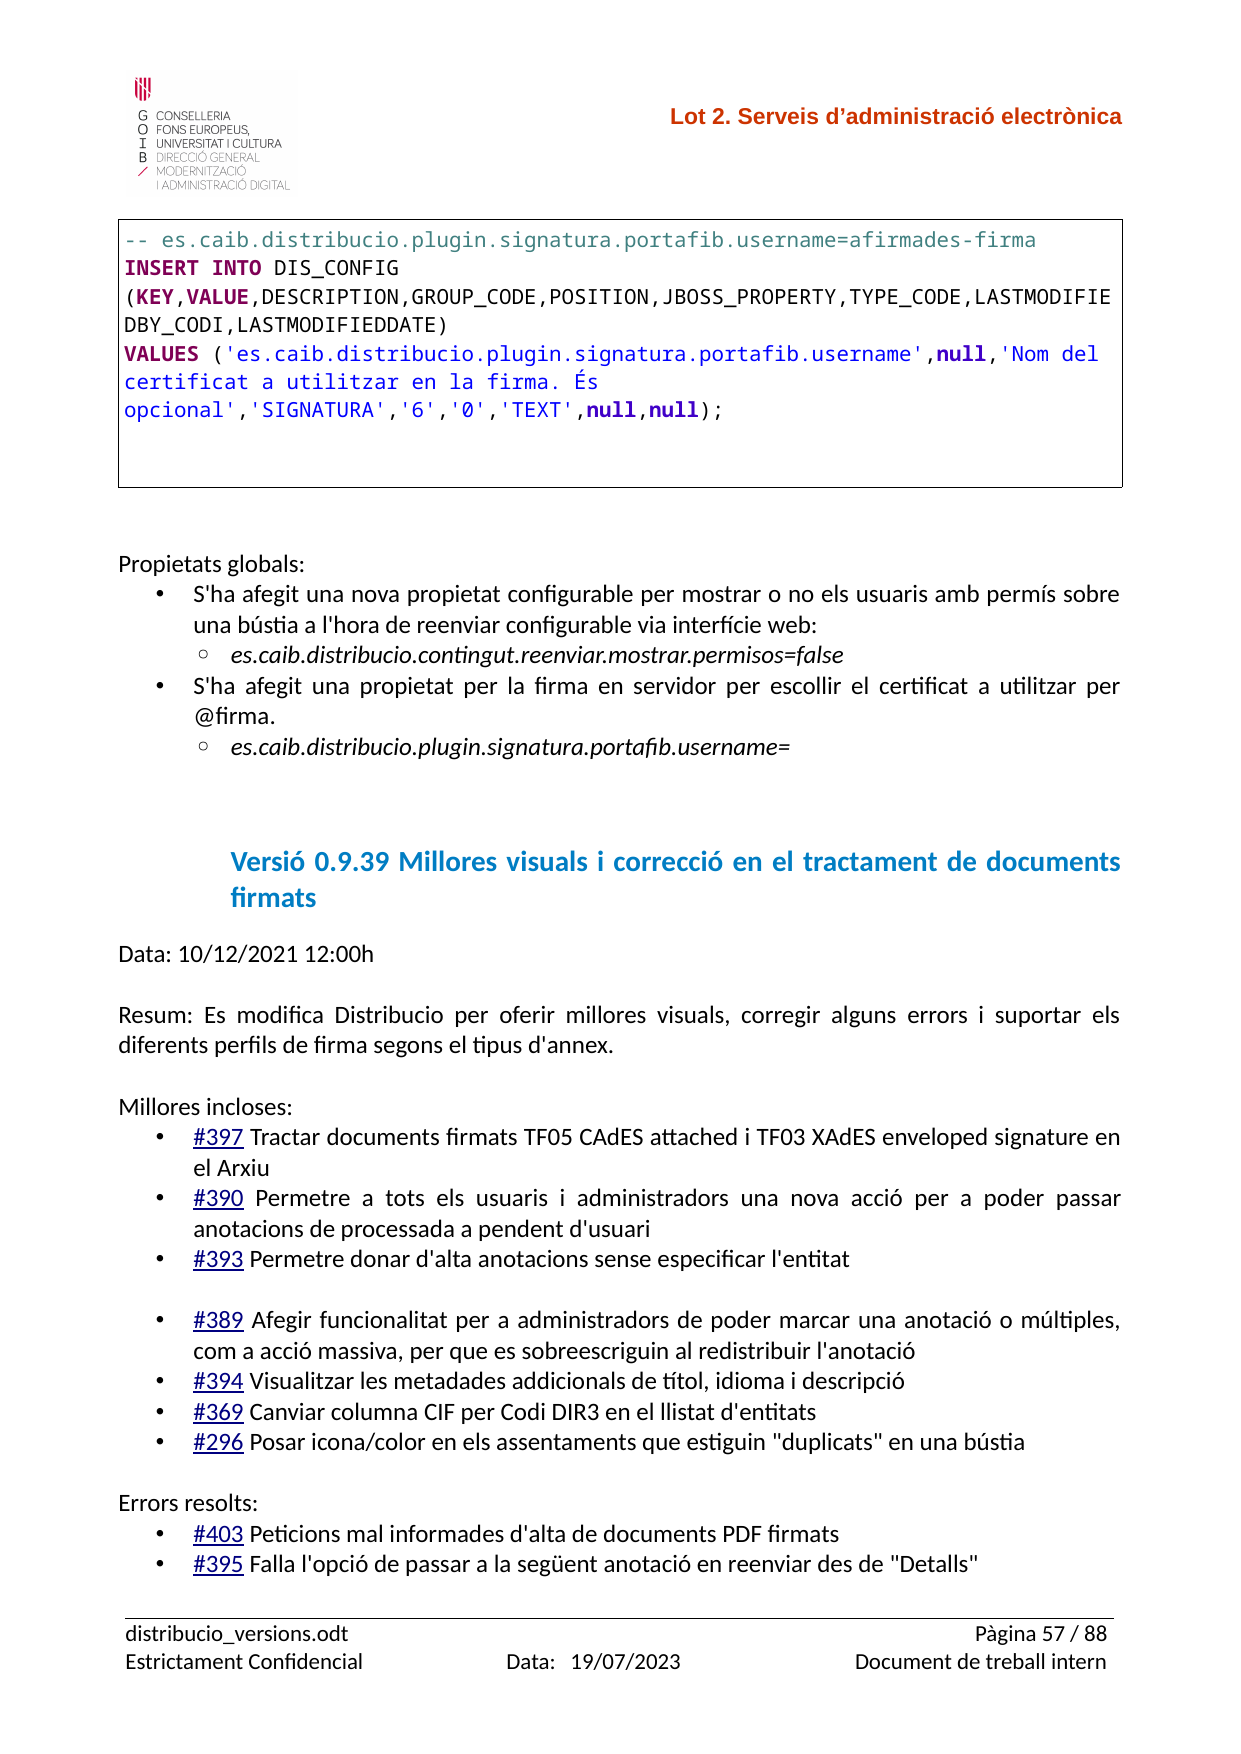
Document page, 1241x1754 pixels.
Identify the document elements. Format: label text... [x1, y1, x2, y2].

text Propietats globals: [118, 548, 1122, 578]
list #397 Tractar documents firmats TF05 CAdES attached i TF03 XAdES enveloped signature en el Arxiu [156, 1121, 1122, 1182]
list S'ha afegit una nova propietat configurable per mostrar o no els usuaris amb permís sobre una bústia a l'hora de reenviar configurable via interfície web: [156, 578, 1122, 639]
list #369 Canviar columna CIF per Codi DIR3 en el llistat d'entitats [156, 1396, 1122, 1426]
list #389 Afegir funcionalitat per a administradors de poder marcar una anotació o múltiples, com a acció massiva, per que es sobreescriguin al redistribuir l'anotació [156, 1304, 1122, 1365]
list S'ha afegit una propietat per la firma en servidor per escollir el certificat a utilitzar per @firma. [156, 670, 1122, 731]
list #296 Posar icona/color en els assentaments que estiguin "duplicats" en una bústia [156, 1426, 1122, 1457]
list #393 Permetre donar d'alta anotacions sense especificar l'entitat [156, 1243, 1122, 1274]
text Millores incloses: [118, 1091, 1122, 1121]
subtitle Versió 0.9.39 Millores visuals i correcció en el tractament de documents firmats [153, 843, 1122, 914]
text Errors resolts: [118, 1487, 1122, 1518]
list #403 Peticions mal informades d'alta de documents PDF firmats [156, 1518, 1122, 1548]
list #394 Visualitzar les metadades addicionals de títol, idioma i descripció [156, 1365, 1122, 1396]
picture [126, 70, 299, 197]
table_header -- es.caib.distribucio.plugin.signatura.portafib.username=afirmades-firma INSERT INTO DIS_CONFIG (KEY,VALUE,DESCRIPTION,GROUP_CODE,POSITION,JBOSS_PROPERTY,TYPE_CODE,LASTMODIFIEDBY_CODI,LASTMODIFIEDDATE) VALUES ('es.caib.distribucio.plugin.signatura.portafib.username',null,'Nom del certificat a utilitzar en la firma. És opcional','SIGNATURA','6','0','TEXT',null,null); [119, 220, 1122, 487]
list #395 Falla l'opció de passar a la següent anotació en reenviar des de "Detalls" [156, 1548, 1122, 1579]
text Data: 10/12/2021 12:00h [118, 938, 1122, 968]
list es.caib.distribucio.plugin.signatura.portafib.username= [193, 731, 1122, 761]
list es.caib.distribucio.contingut.reenviar.mostrar.permisos=false [193, 639, 1122, 670]
list #390 Permetre a tots els usuaris i administradors una nova acció per a poder passar anotacions de processada a pendent d'usuari [156, 1182, 1122, 1243]
text Resum: Es modifica Distribucio per oferir millores visuals, corregir alguns errors i suportar els diferents perfils de firma segons el tipus d'annex. [118, 999, 1122, 1060]
